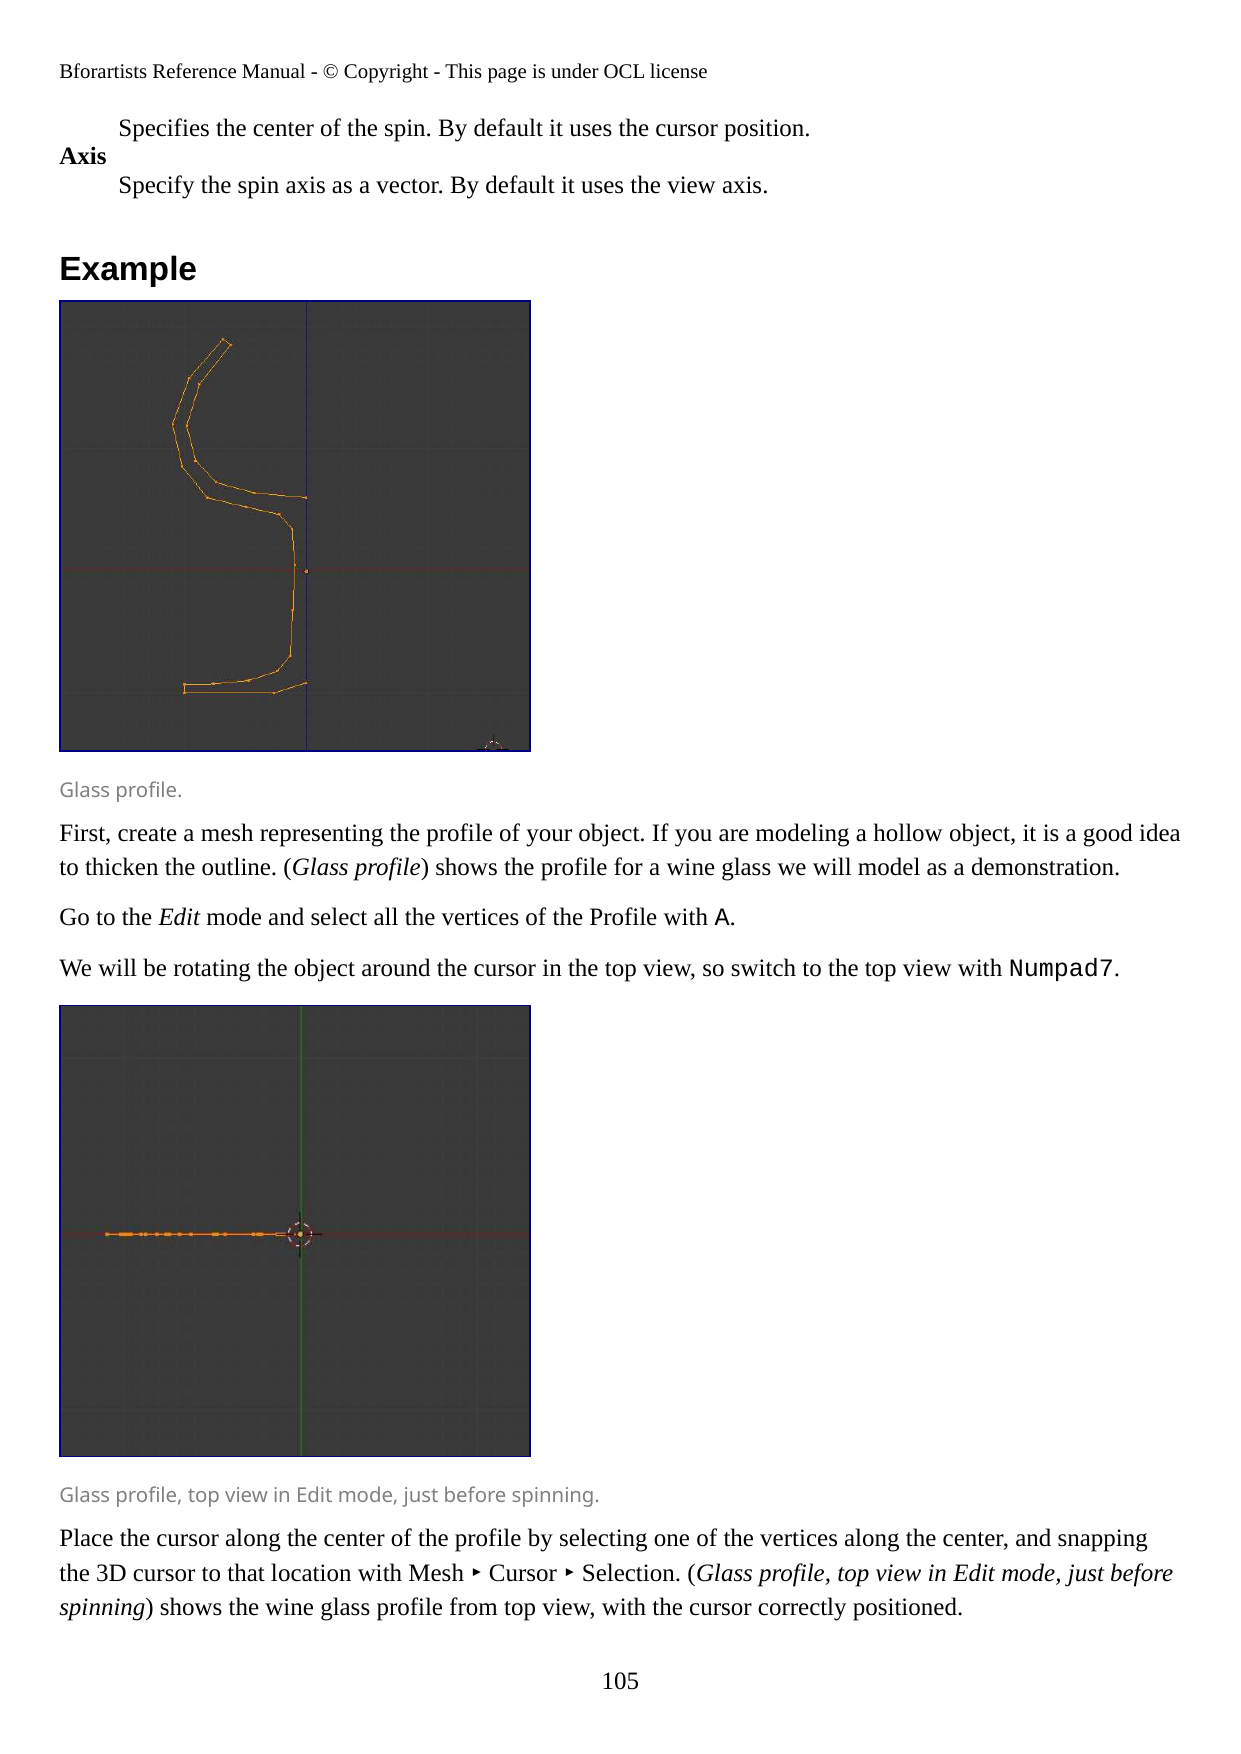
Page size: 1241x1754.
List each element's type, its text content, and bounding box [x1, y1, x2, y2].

text Place the cursor along the center of the profile by selecting one of the vertices along the center, and snapping the 3D cursor to that location with Mesh ‣ Cursor ‣ Selection. (Glass profile, top view in Edit mode, just before spinning) shows the wine glass profile from top view, with the cursor correctly positioned. [59, 1523, 1181, 1621]
list Specify the spin axis as a vector. By default it uses the view axis. [118, 170, 1181, 199]
text First, create a mesh representing the profile of your object. If you are modeling a hollow object, it is a good idea to thicken the outline. (Glass profile) shows the profile for a wine glass we will model as a demonstration. [59, 818, 1181, 881]
picture [61, 1006, 529, 1456]
text Glass profile. [59, 772, 1181, 803]
text Go to the Edit mode and select all the vertices of the Profile with A. [59, 902, 1181, 932]
subtitle Axis [59, 141, 1181, 170]
list Specifies the center of the spin. By default it uses the cursor position. [118, 113, 1181, 141]
picture [61, 302, 529, 750]
subtitle Example [59, 249, 1181, 288]
text We will be rotating the object around the cursor in the top view, so switch to the top view with Numpad7. [59, 953, 1181, 984]
text Glass profile, top view in Edit mode, just before spinning. [59, 1478, 1181, 1509]
